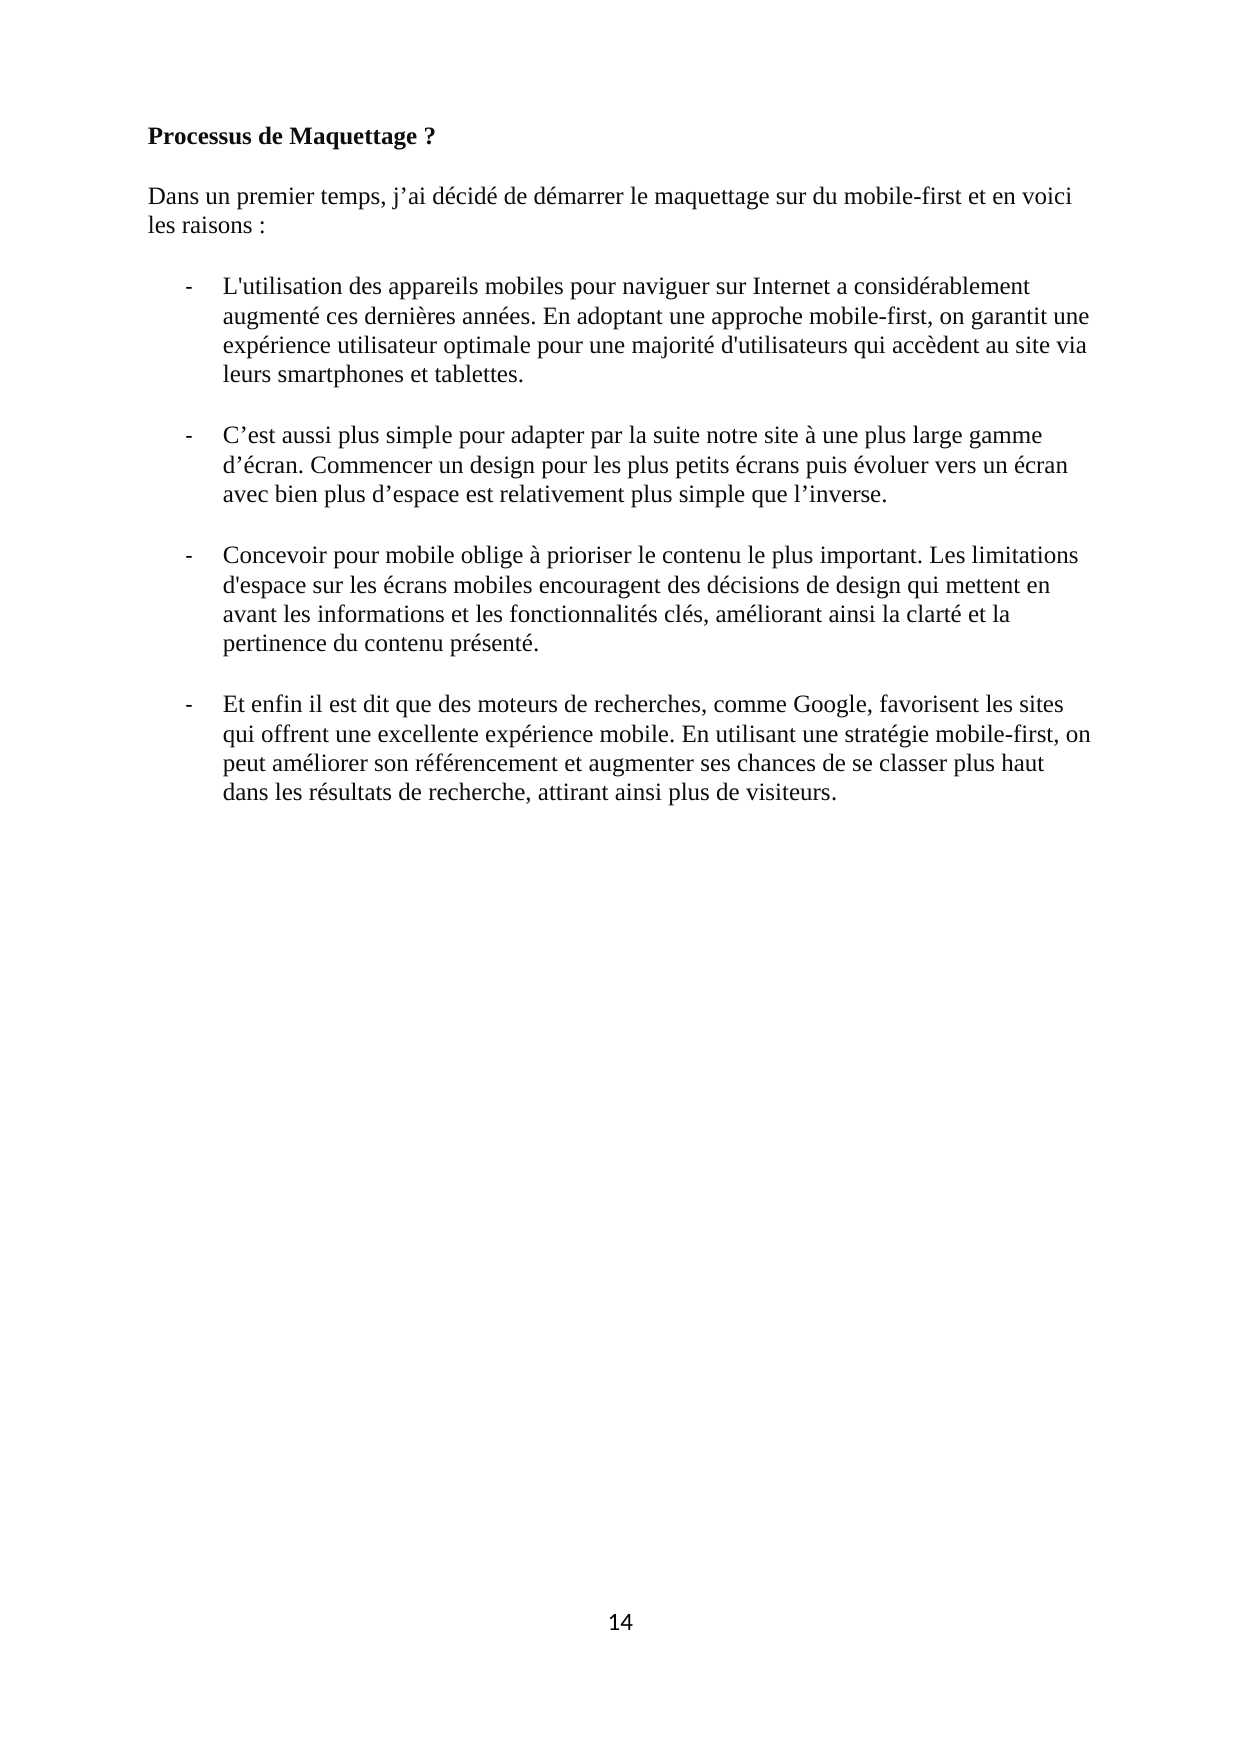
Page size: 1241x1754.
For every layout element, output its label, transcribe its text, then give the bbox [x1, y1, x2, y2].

list Concevoir pour mobile oblige à prioriser le contenu le plus important. Les limitations d'espace sur les écrans mobiles encouragent des décisions de design qui mettent en avant les informations et les fonctionnalités clés, améliorant ainsi la clarté et la pertinence du contenu présenté. [185, 539, 1093, 656]
list L'utilisation des appareils mobiles pour naviguer sur Internet a considérablement augmenté ces dernières années. En adoptant une approche mobile-first, on garantit une expérience utilisateur optimale pour une majorité d'utilisateurs qui accèdent au site via leurs smartphones et tablettes. [185, 270, 1093, 388]
text Processus de Maquettage ? [148, 121, 1093, 150]
text Dans un premier temps, j’ai décidé de démarrer le maquettage sur du mobile-first et en voici les raisons : [148, 181, 1093, 239]
list C’est aussi plus simple pour adapter par la suite notre site à une plus large gamme d’écran. Commencer un design pour les plus petits écrans puis évoluer vers un écran avec bien plus d’espace est relativement plus simple que l’inverse. [185, 419, 1093, 508]
list Et enfin il est dit que des moteurs de recherches, comme Google, favorisent les sites qui offrent une excellente expérience mobile. En utilisant une stratégie mobile-first, on peut améliorer son référencement et augmenter ses chances de se classer plus haut dans les résultats de recherche, attirant ainsi plus de visiteurs. [185, 688, 1093, 808]
